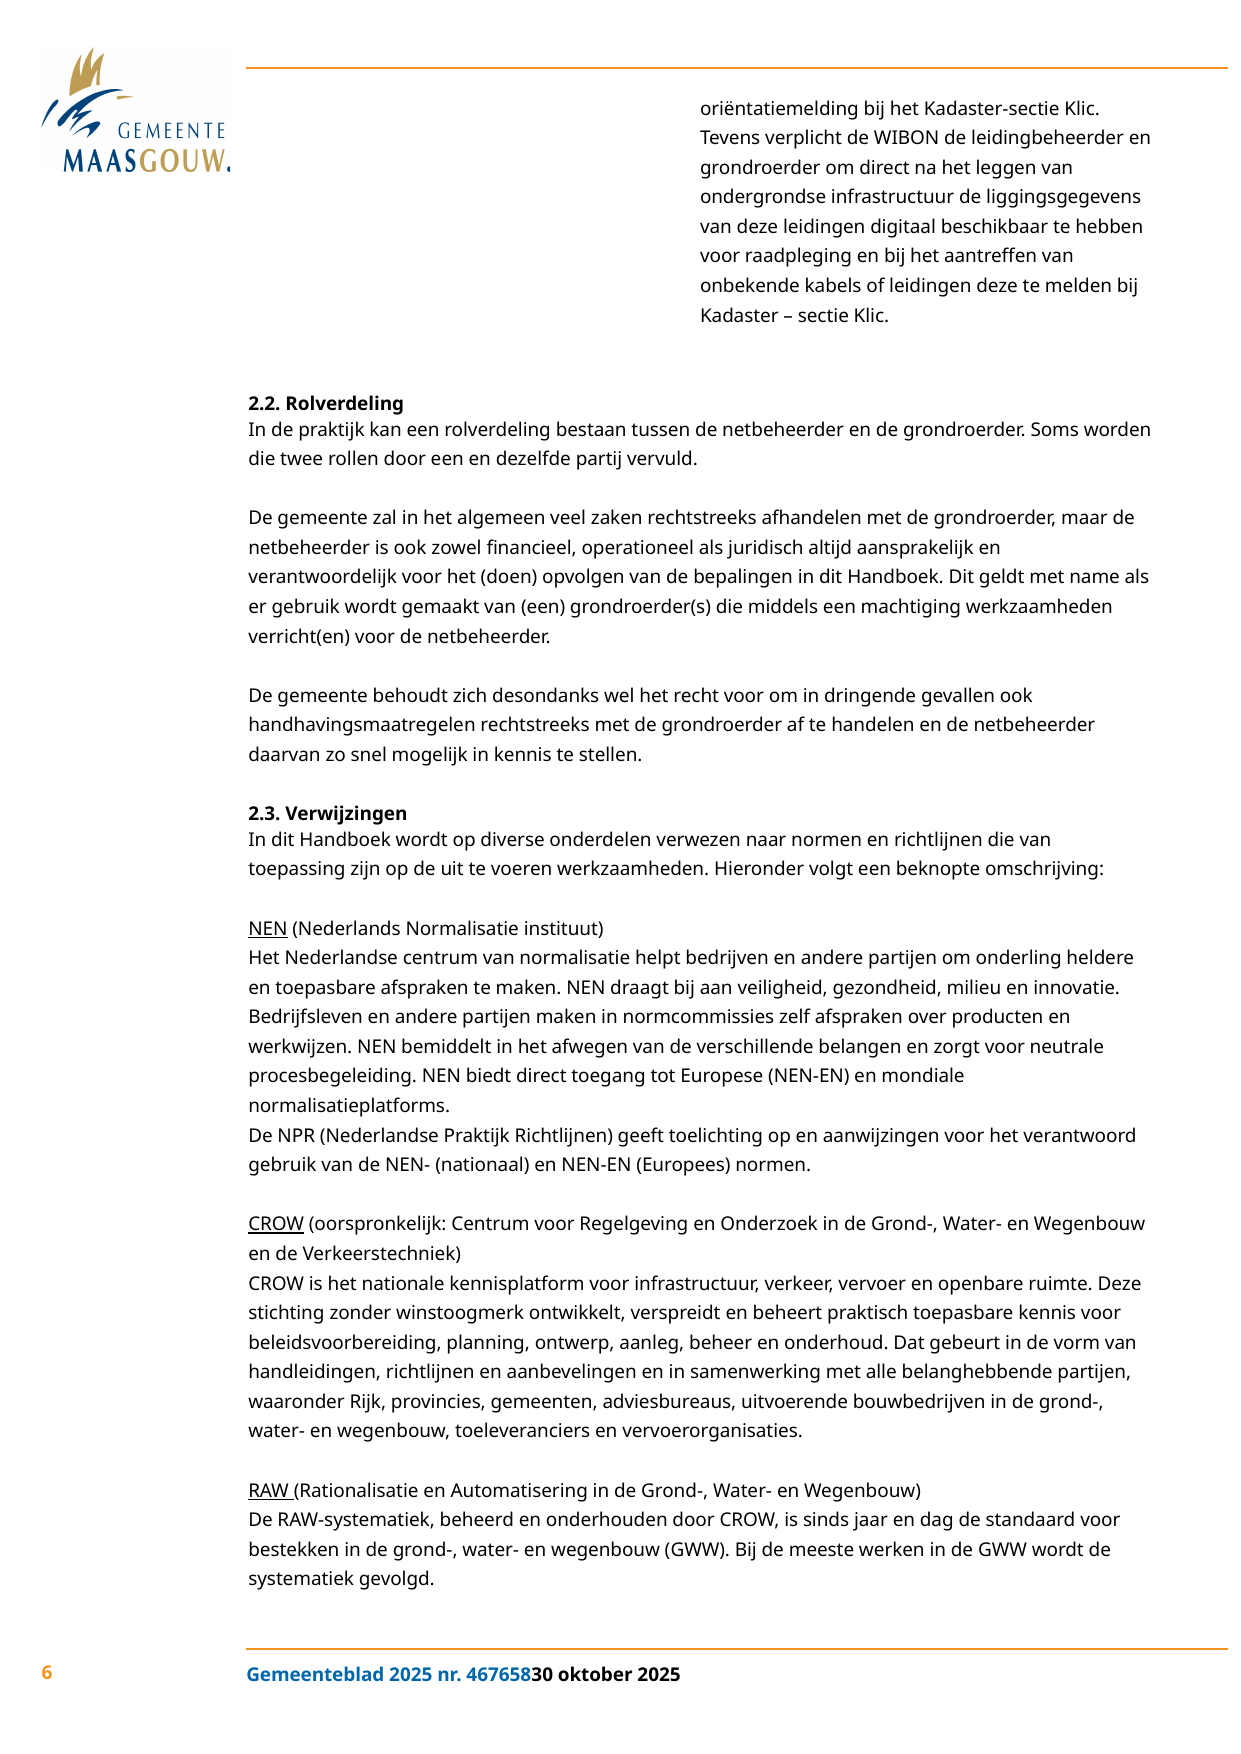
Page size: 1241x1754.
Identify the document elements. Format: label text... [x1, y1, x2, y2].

text Het Nederlandse centrum van normalisatie helpt bedrijven en andere partijen om onderling heldere en toepasbare afspraken te maken. NEN draagt bij aan veiligheid, gezondheid, milieu en innovatie. [248, 944, 1152, 1000]
text Bedrijfsleven en andere partijen maken in normcommissies zelf afspraken over producten en werkwijzen. NEN bemiddelt in het afwegen van de verschillende belangen en zorgt voor neutrale procesbegeleiding. NEN biedt direct toegang tot Europese (NEN-EN) en mondiale normalisatieplatforms. [248, 1003, 1152, 1118]
text 2.3. Verwijzingen [248, 800, 1152, 826]
text 2.2. Rolverdeling [248, 390, 1152, 416]
table_cell [474, 95, 700, 328]
text CROW (oorspronkelijk: Centrum voor Regelgeving en Onderzoek in de Grond-, Water- en Wegenbouw en de Verkeerstechniek) [248, 1211, 1152, 1266]
text De gemeente zal in het algemeen veel zaken rechtstreeks afhandelen met de grondroerder, maar de netbeheerder is ook zowel financieel, operationeel als juridisch altijd aansprakelijk en verantwoordelijk voor het (doen) opvolgen van de bepalingen in dit Handboek. Dit geldt met name als er gebruik wordt gemaakt van (een) grondroerder(s) die middels een machtiging werkzaamheden verricht(en) voor de netbeheerder. [248, 504, 1152, 648]
text De NPR (Nederlandse Praktijk Richtlijnen) geeft toelichting op en aanwijzingen voor het verantwoord gebruik van de NEN- (nationaal) en NEN-EN (Europees) normen. [248, 1122, 1152, 1177]
text RAW (Rationalisatie en Automatisering in de Grond-, Water- en Wegenbouw) [248, 1477, 1152, 1503]
text NEN (Nederlands Normalisatie instituut) [248, 915, 1152, 941]
text De RAW-systematiek, beheerd en onderhouden door CROW, is sinds jaar en dag de standaard voor bestekken in de grond-, water- en wegenbouw (GWW). Bij de meeste werken in de GWW wordt de systematiek gevolgd. [248, 1506, 1152, 1591]
picture [41, 47, 231, 172]
text De gemeente behoudt zich desondanks wel het recht voor om in dringende gevallen ook handhavingsmaatregelen rechtstreeks met de grondroerder af te handelen en de netbeheerder daarvan zo snel mogelijk in kennis te stellen. [248, 682, 1152, 767]
text In de praktijk kan een rolverdeling bestaan tussen de netbeheerder en de grondroerder. Soms worden die twee rollen door een en dezelfde partij vervuld. [248, 416, 1152, 471]
table_cell [248, 95, 474, 328]
table_cell oriëntatiemelding bij het Kadaster-sectie Klic. Tevens verplicht de WIBON de leidingbeheerder en grondroerder om direct na het leggen van ondergrondse infrastructuur de liggingsgegevens van deze leidingen digitaal beschikbaar te hebben voor raadpleging en bij het aantreffen van onbekende kabels of leidingen deze te melden bij Kadaster – sectie Klic. [700, 95, 1152, 328]
text CROW is het nationale kennisplatform voor infrastructuur, verkeer, vervoer en openbare ruimte. Deze stichting zonder winstoogmerk ontwikkelt, verspreidt en beheert praktisch toepasbare kennis voor beleidsvoorbereiding, planning, ontwerp, aanleg, beheer en onderhoud. Dat gebeurt in de vorm van handleidingen, richtlijnen en aanbevelingen en in samenwerking met alle belanghebbende partijen, waaronder Rijk, provincies, gemeenten, adviesbureaus, uitvoerende bouwbedrijven in de grond-, water- en wegenbouw, toeleveranciers en vervoerorganisaties. [248, 1270, 1152, 1443]
text In dit Handboek wordt op diverse onderdelen verwezen naar normen en richtlijnen die van toepassing zijn op de uit te voeren werkzaamheden. Hieronder volgt een beknopte omschrijving: [248, 826, 1152, 881]
